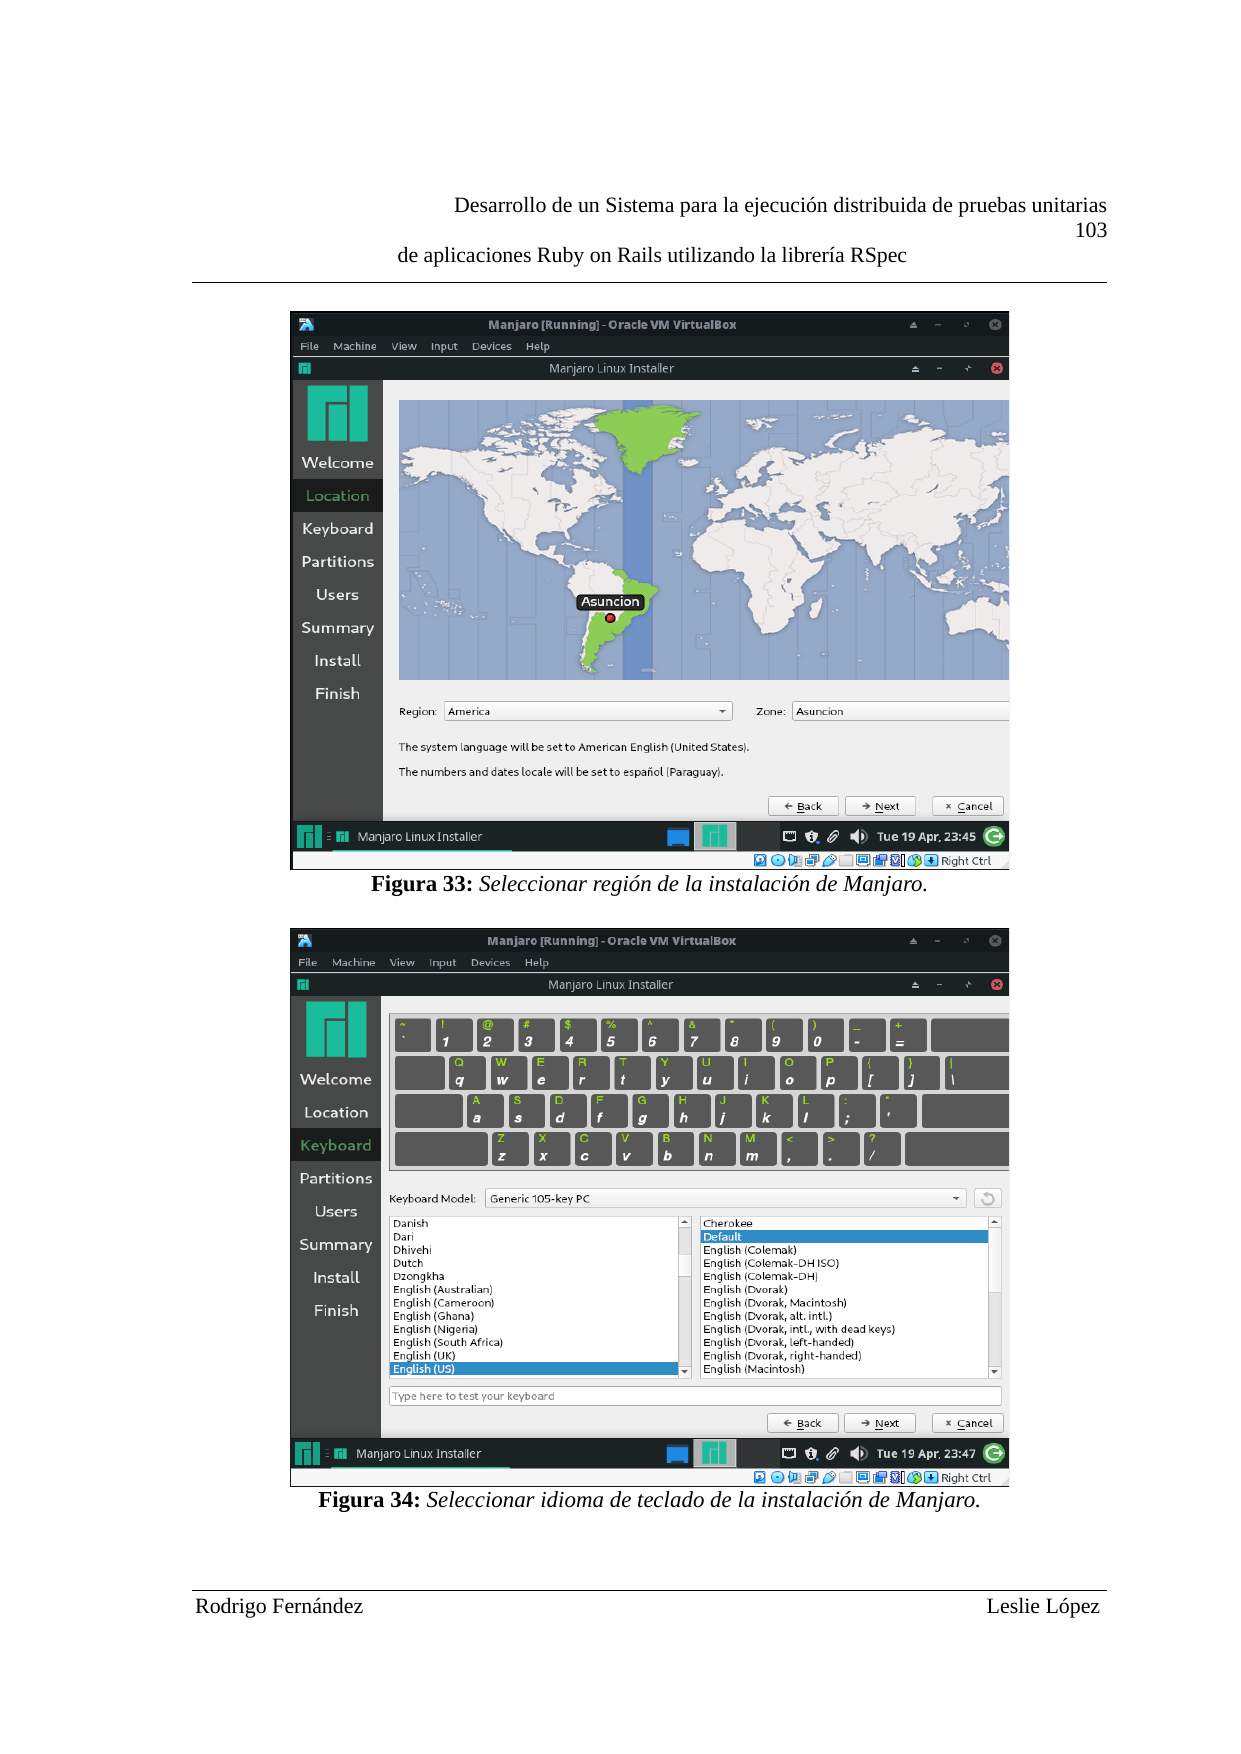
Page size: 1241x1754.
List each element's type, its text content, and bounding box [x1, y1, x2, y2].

picture [290, 928, 1010, 1487]
text Figura 33: Seleccionar región de la instalación de Manjaro. [290, 870, 1009, 896]
text Figura 34: Seleccionar idioma de teclado de la instalación de Manjaro. [290, 1487, 1009, 1513]
picture [290, 311, 1010, 870]
